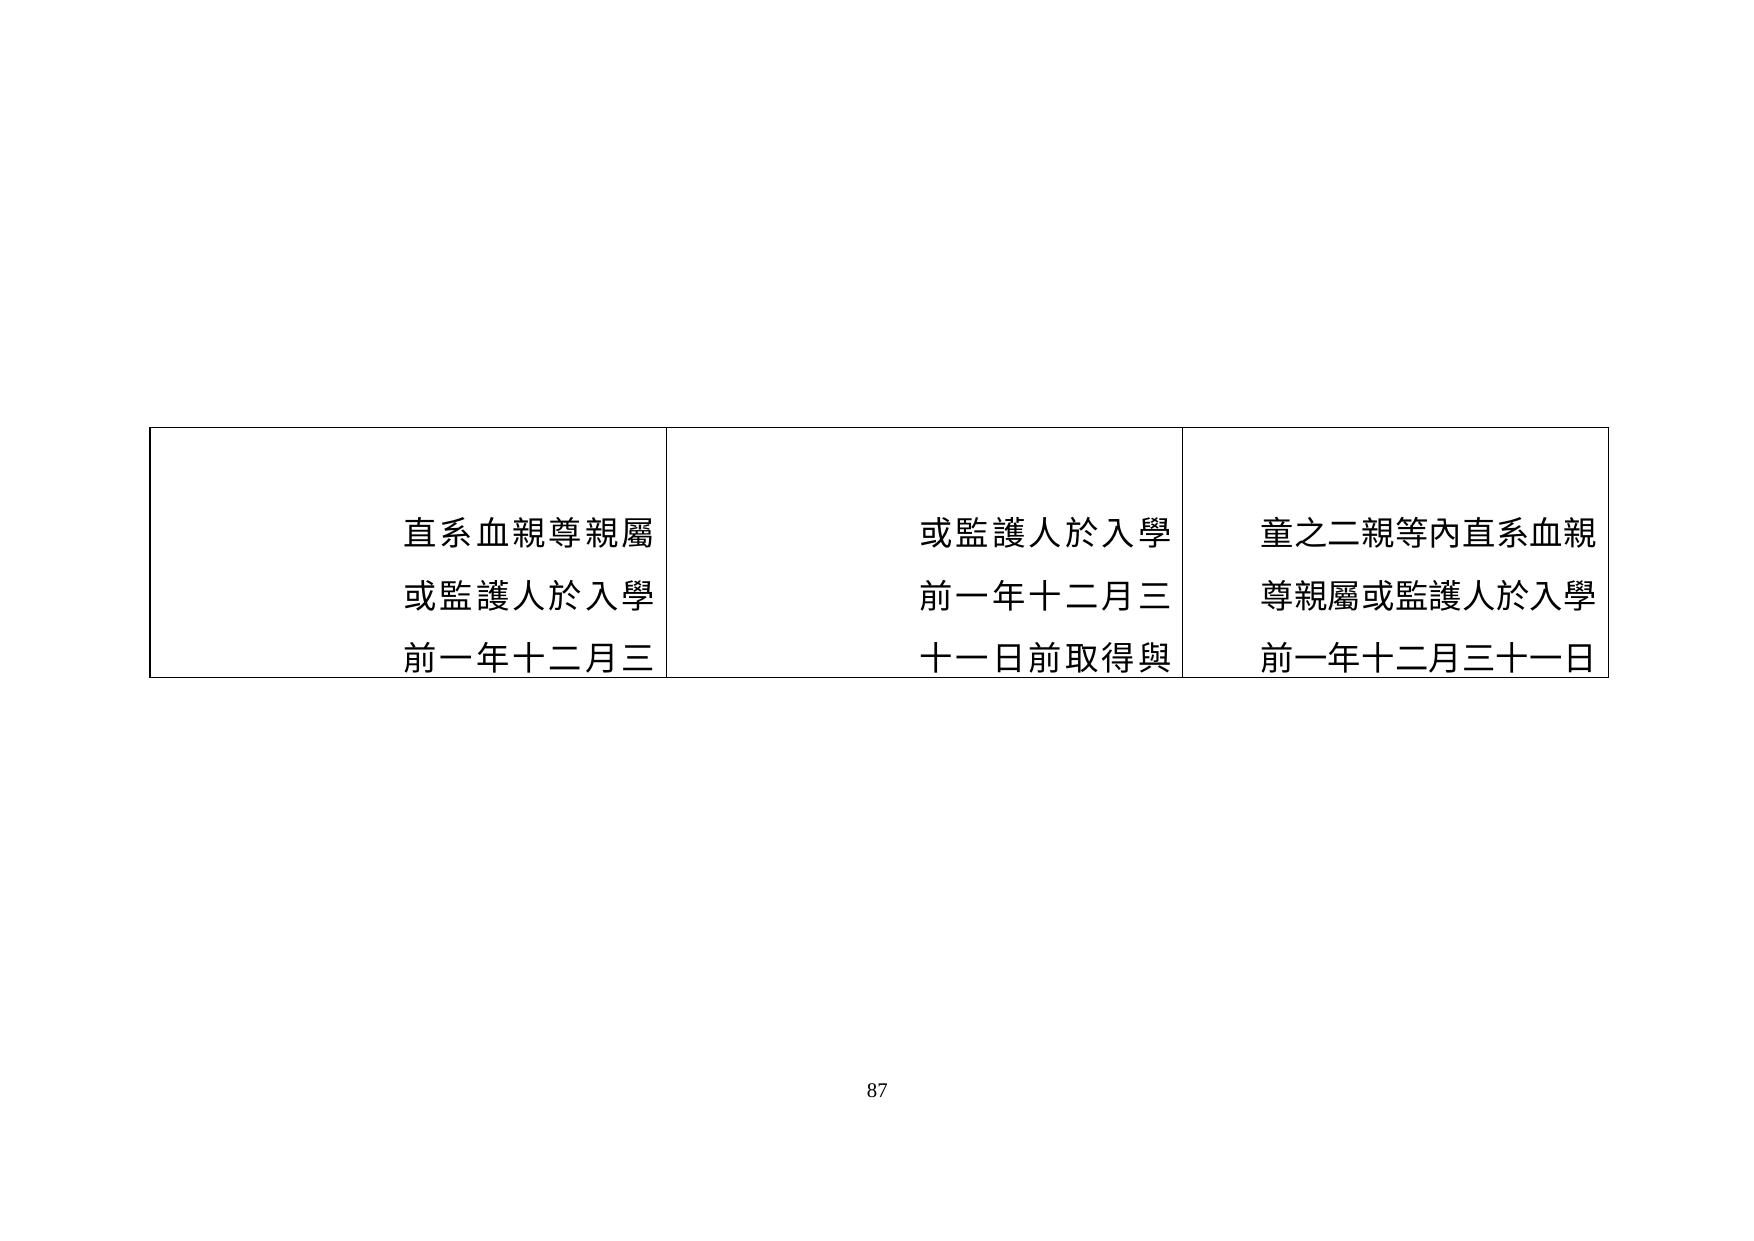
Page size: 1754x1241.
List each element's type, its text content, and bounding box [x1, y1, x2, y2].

table_cell 直系血親尊親屬或監護人於入學前一年十二月三 [151, 428, 666, 677]
table_cell 童之二親等內直系血親尊親屬或監護人於入學前一年十二月三十一日 [1183, 428, 1608, 677]
table_cell 或監護人於入學前一年十二月三十一日前取得與 [667, 428, 1182, 677]
